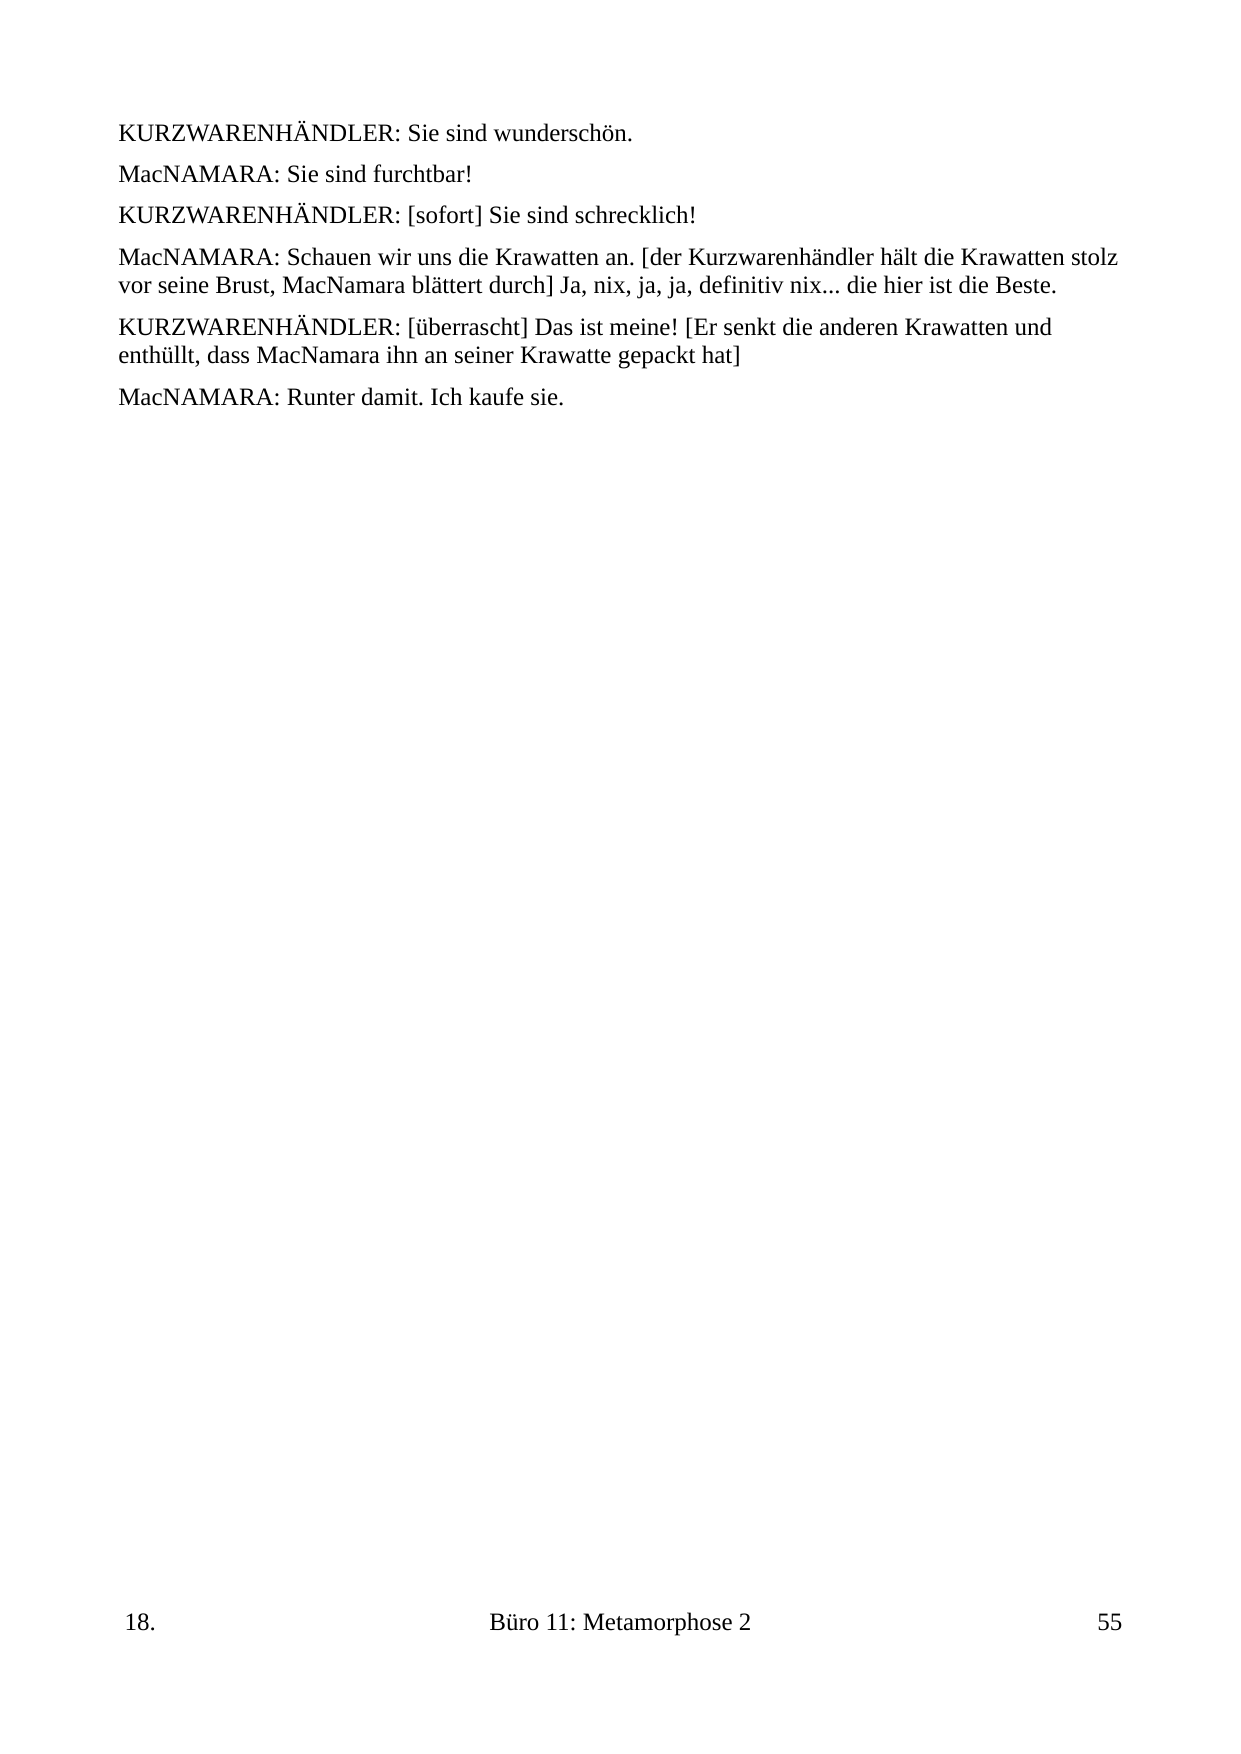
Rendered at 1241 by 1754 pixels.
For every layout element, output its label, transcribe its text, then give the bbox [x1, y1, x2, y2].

text KURZWARENHÄNDLER: [sofort] Sie sind schrecklich! [118, 201, 1122, 229]
text KURZWARENHÄNDLER: [überrascht] Das ist meine! [Er senkt die anderen Krawatten und enthüllt, dass MacNamara ihn an seiner Krawatte gepackt hat] [118, 312, 1122, 369]
text KURZWARENHÄNDLER: Sie sind wunderschön. [118, 118, 1122, 147]
text MacNAMARA: Sie sind furchtbar! [118, 159, 1122, 188]
text MacNAMARA: Schauen wir uns die Krawatten an. [der Kurzwarenhändler hält die Krawatten stolz vor seine Brust, MacNamara blättert durch] Ja, nix, ja, ja, definitiv nix... die hier ist die Beste. [118, 242, 1122, 299]
text MacNAMARA: Runter damit. Ich kaufe sie. [118, 382, 1122, 411]
